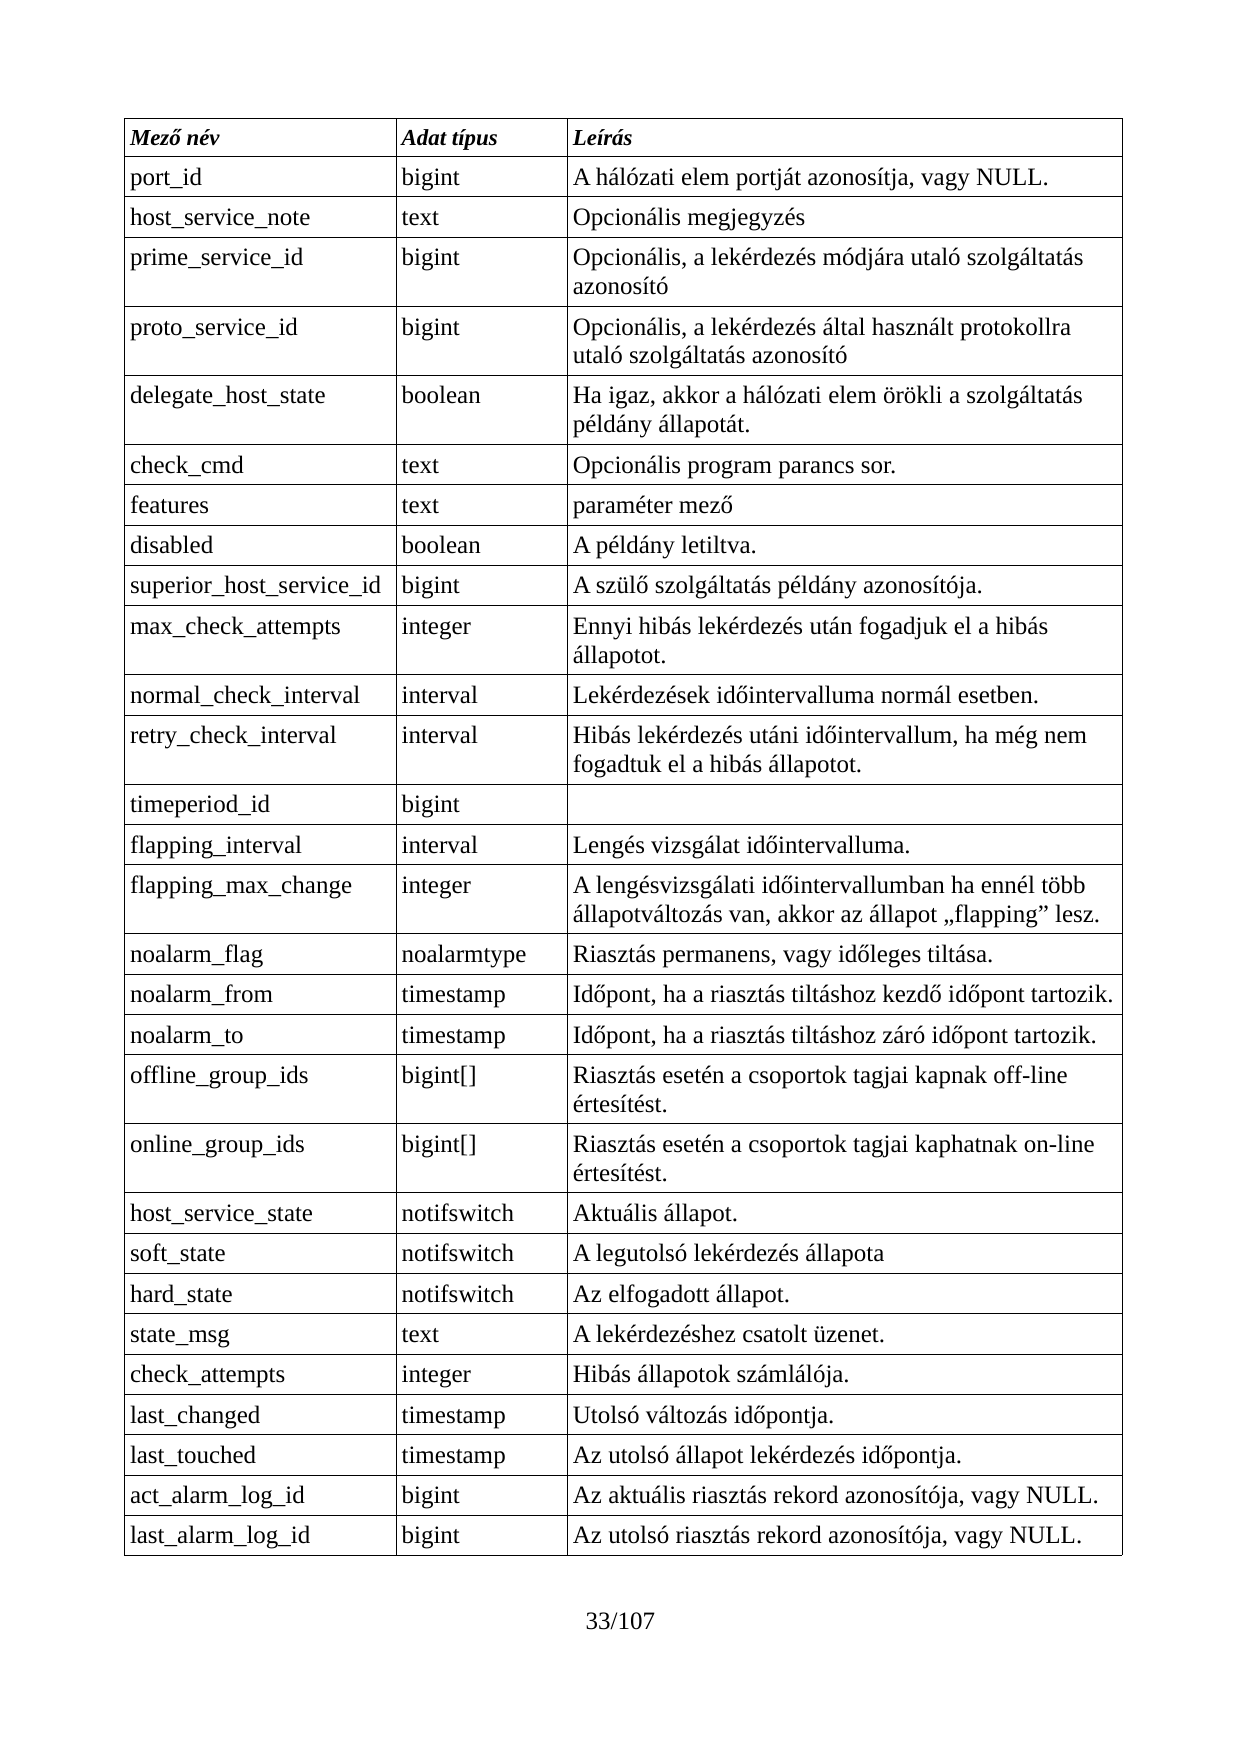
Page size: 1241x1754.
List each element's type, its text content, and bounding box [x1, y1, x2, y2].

table_cell interval [397, 716, 567, 783]
table_cell check_attempts [125, 1355, 396, 1394]
table_header Adat típus [397, 119, 567, 156]
table_cell text [397, 485, 567, 524]
table_header Mező név [125, 119, 396, 156]
table_cell paraméter mező [568, 485, 1122, 524]
table_cell last_alarm_log_id [125, 1516, 396, 1555]
table_cell noalarm_to [125, 1015, 396, 1054]
table_cell bigint [397, 238, 567, 306]
table_cell integer [397, 1355, 567, 1394]
table_cell text [397, 197, 567, 237]
table_cell timestamp [397, 975, 567, 1014]
table_cell Riasztás esetén a csoportok tagjai kapnak off-line értesítést. [568, 1055, 1122, 1123]
table_cell max_check_attempts [125, 606, 396, 674]
table_cell Hibás lekérdezés utáni időintervallum, ha még nem fogadtuk el a hibás állapotot. [568, 716, 1122, 783]
table_cell Lengés vizsgálat időintervalluma. [568, 825, 1122, 864]
table_cell port_id [125, 157, 396, 196]
table_cell integer [397, 865, 567, 933]
table_cell text [397, 445, 567, 484]
table_cell proto_service_id [125, 307, 396, 375]
table_cell bigint [397, 785, 567, 824]
table_cell A példány letiltva. [568, 526, 1122, 565]
table_cell interval [397, 825, 567, 864]
table_cell Az utolsó állapot lekérdezés időpontja. [568, 1435, 1122, 1474]
table_cell superior_host_service_id [125, 566, 396, 605]
table_cell notifswitch [397, 1234, 567, 1273]
table_cell boolean [397, 376, 567, 444]
table_cell A hálózati elem portját azonosítja, vagy NULL. [568, 157, 1122, 196]
table_cell bigint [397, 566, 567, 605]
table_cell Riasztás permanens, vagy időleges tiltása. [568, 934, 1122, 973]
table_cell integer [397, 606, 567, 674]
table_cell Opcionális megjegyzés [568, 197, 1122, 237]
table_cell boolean [397, 526, 567, 565]
table_cell bigint [397, 1476, 567, 1515]
table_cell noalarm_from [125, 975, 396, 1014]
table_cell Az aktuális riasztás rekord azonosítója, vagy NULL. [568, 1476, 1122, 1515]
table_cell Aktuális állapot. [568, 1193, 1122, 1233]
table_cell state_msg [125, 1314, 396, 1353]
table_cell retry_check_interval [125, 716, 396, 783]
table_cell host_service_state [125, 1193, 396, 1233]
table_cell disabled [125, 526, 396, 565]
table_cell Időpont, ha a riasztás tiltáshoz záró időpont tartozik. [568, 1015, 1122, 1054]
table_cell Hibás állapotok számlálója. [568, 1355, 1122, 1394]
table_cell Opcionális, a lekérdezés módjára utaló szolgáltatás azonosító [568, 238, 1122, 306]
table_cell features [125, 485, 396, 524]
table_cell bigint [397, 1516, 567, 1555]
table_cell host_service_note [125, 197, 396, 237]
table_cell Utolsó változás időpontja. [568, 1395, 1122, 1434]
table_cell timeperiod_id [125, 785, 396, 824]
table_cell text [397, 1314, 567, 1353]
table_cell Időpont, ha a riasztás tiltáshoz kezdő időpont tartozik. [568, 975, 1122, 1014]
table_cell hard_state [125, 1274, 396, 1313]
table_cell timestamp [397, 1395, 567, 1434]
table_cell A legutolsó lekérdezés állapota [568, 1234, 1122, 1273]
table_cell last_touched [125, 1435, 396, 1474]
table_cell notifswitch [397, 1274, 567, 1313]
table_cell flapping_interval [125, 825, 396, 864]
table_cell Opcionális program parancs sor. [568, 445, 1122, 484]
table_cell noalarm_flag [125, 934, 396, 973]
table_cell bigint[] [397, 1055, 567, 1123]
table_cell Az utolsó riasztás rekord azonosítója, vagy NULL. [568, 1516, 1122, 1555]
table_cell timestamp [397, 1015, 567, 1054]
table_cell last_changed [125, 1395, 396, 1434]
table_cell timestamp [397, 1435, 567, 1474]
table_cell normal_check_interval [125, 675, 396, 714]
table_cell noalarmtype [397, 934, 567, 973]
table_cell A lekérdezéshez csatolt üzenet. [568, 1314, 1122, 1353]
table_cell Ha igaz, akkor a hálózati elem örökli a szolgáltatás példány állapotát. [568, 376, 1122, 444]
table_cell Az elfogadott állapot. [568, 1274, 1122, 1313]
table_cell Opcionális, a lekérdezés által használt protokollra utaló szolgáltatás azonosító [568, 307, 1122, 375]
table_cell [568, 785, 1122, 824]
table_cell bigint[] [397, 1124, 567, 1192]
table_cell soft_state [125, 1234, 396, 1273]
table_cell interval [397, 675, 567, 714]
table_cell flapping_max_change [125, 865, 396, 933]
table_cell check_cmd [125, 445, 396, 484]
table_cell prime_service_id [125, 238, 396, 306]
table_cell act_alarm_log_id [125, 1476, 396, 1515]
table_cell Ennyi hibás lekérdezés után fogadjuk el a hibás állapotot. [568, 606, 1122, 674]
table_header Leírás [568, 119, 1122, 156]
table_cell bigint [397, 157, 567, 196]
table_cell notifswitch [397, 1193, 567, 1233]
table_cell offline_group_ids [125, 1055, 396, 1123]
table_cell Riasztás esetén a csoportok tagjai kaphatnak on-line értesítést. [568, 1124, 1122, 1192]
table_cell bigint [397, 307, 567, 375]
table_cell delegate_host_state [125, 376, 396, 444]
table_cell A lengésvizsgálati időintervallumban ha ennél több állapotváltozás van, akkor az állapot „flapping” lesz. [568, 865, 1122, 933]
table_cell online_group_ids [125, 1124, 396, 1192]
table_cell Lekérdezések időintervalluma normál esetben. [568, 675, 1122, 714]
table_cell A szülő szolgáltatás példány azonosítója. [568, 566, 1122, 605]
